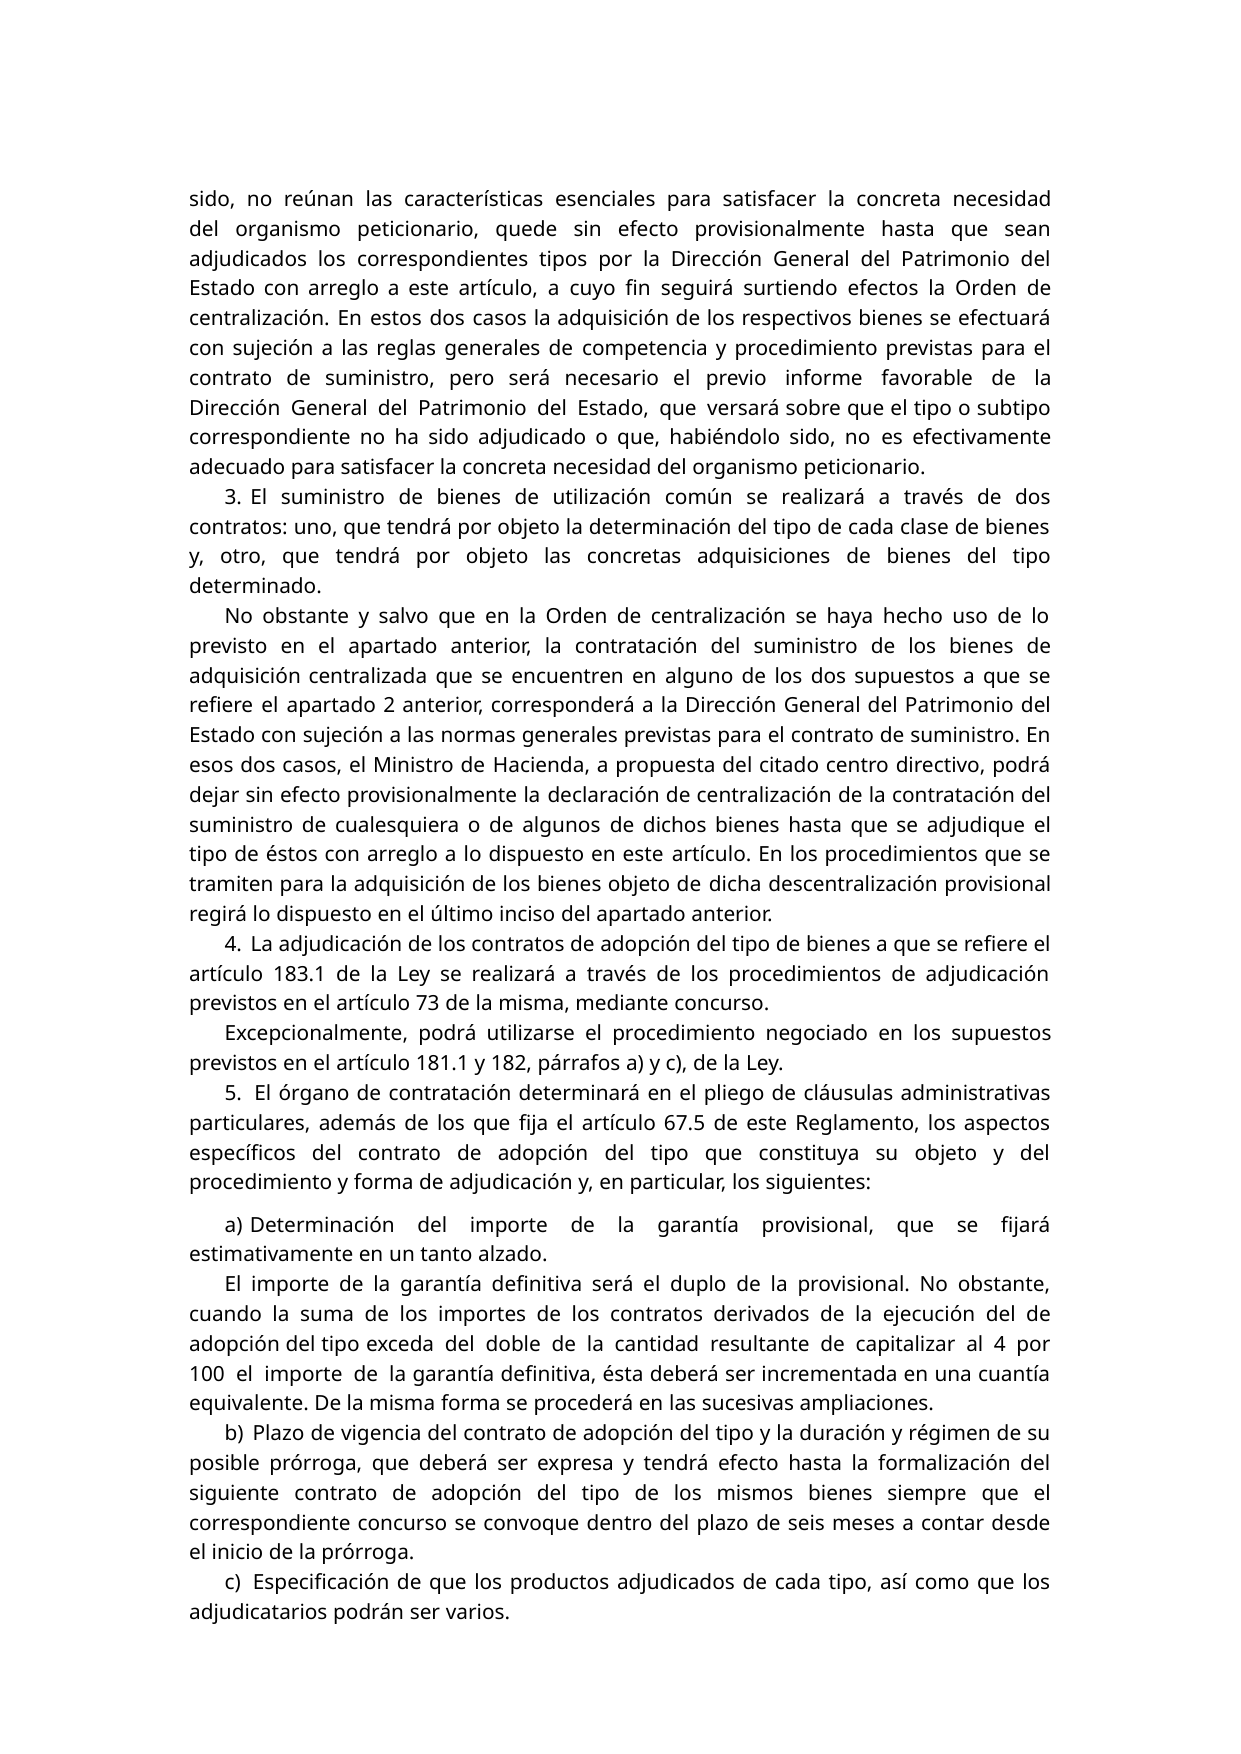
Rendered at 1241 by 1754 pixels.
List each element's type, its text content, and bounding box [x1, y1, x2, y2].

list El suministro de bienes de utilización común se realizará a través de dos contratos: uno, que tendrá por objeto la determinación del tipo de cada clase de bienes y, otro, que tendrá por objeto las concretas adquisiciones de bienes del tipo determinado. [189, 482, 1051, 600]
list Especificación de que los productos adjudicados de cada tipo, así como que los adjudicatarios podrán ser varios. [189, 1567, 1051, 1625]
text No obstante y salvo que en la Orden de centralización se haya hecho uso de lo previsto en el apartado anterior, la contratación del suministro de los bienes de adquisición centralizada que se encuentren en alguno de los dos supuestos a que se refiere el apartado 2 anterior, corresponderá a la Dirección General del Patrimonio del Estado con sujeción a las normas generales previstas para el contrato de suministro. En esos dos casos, el Ministro de Hacienda, a propuesta del citado centro directivo, podrá dejar sin efecto provisionalmente la declaración de centralización de la contratación del suministro de cualesquiera o de algunos de dichos bienes hasta que se adjudique el tipo de éstos con arreglo a lo dispuesto en este artículo. En los procedimientos que se tramiten para la adquisición de los bienes objeto de dicha descentralización provisional regirá lo dispuesto en el último inciso del apartado anterior. [189, 601, 1051, 928]
list El órgano de contratación determinará en el pliego de cláusulas administrativas particulares, además de los que fija el artículo 67.5 de este Reglamento, los aspectos específicos del contrato de adopción del tipo que constituya su objeto y del procedimiento y forma de adjudicación y, en particular, los siguientes: [189, 1078, 1051, 1196]
list Determinación del importe de la garantía provisional, que se fijará estimativamente en un tanto alzado. [189, 1210, 1051, 1268]
text sido, no reúnan las características esenciales para satisfacer la concreta necesidad del organismo peticionario, quede sin efecto provisionalmente hasta que sean adjudicados los correspondientes tipos por la Dirección General del Patrimonio del Estado con arreglo a este artículo, a cuyo fin seguirá surtiendo efectos la Orden de centralización. En estos dos casos la adquisición de los respectivos bienes se efectuará con sujeción a las reglas generales de competencia y procedimiento previstas para el contrato de suministro, pero será necesario el previo informe favorable de la Dirección General del Patrimonio del Estado, que versará sobre que el tipo o subtipo correspondiente no ha sido adjudicado o que, habiéndolo sido, no es efectivamente adecuado para satisfacer la concreta necesidad del organismo peticionario. [189, 184, 1051, 481]
text El importe de la garantía definitiva será el duplo de la provisional. No obstante, cuando la suma de los importes de los contratos derivados de la ejecución del de adopción del tipo exceda del doble de la cantidad resultante de capitalizar al 4 por 100 el importe de la garantía definitiva, ésta deberá ser incrementada en una cuantía equivalente. De la misma forma se procederá en las sucesivas ampliaciones. [189, 1269, 1051, 1417]
text Excepcionalmente, podrá utilizarse el procedimiento negociado en los supuestos previstos en el artículo 181.1 y 182, párrafos a) y c), de la Ley. [189, 1018, 1051, 1077]
list La adjudicación de los contratos de adopción del tipo de bienes a que se refiere el artículo 183.1 de la Ley se realizará a través de los procedimientos de adjudicación previstos en el artículo 73 de la misma, mediante concurso. [189, 929, 1051, 1017]
list Plazo de vigencia del contrato de adopción del tipo y la duración y régimen de su posible prórroga, que deberá ser expresa y tendrá efecto hasta la formalización del siguiente contrato de adopción del tipo de los mismos bienes siempre que el correspondiente concurso se convoque dentro del plazo de seis meses a contar desde el inicio de la prórroga. [189, 1418, 1051, 1566]
